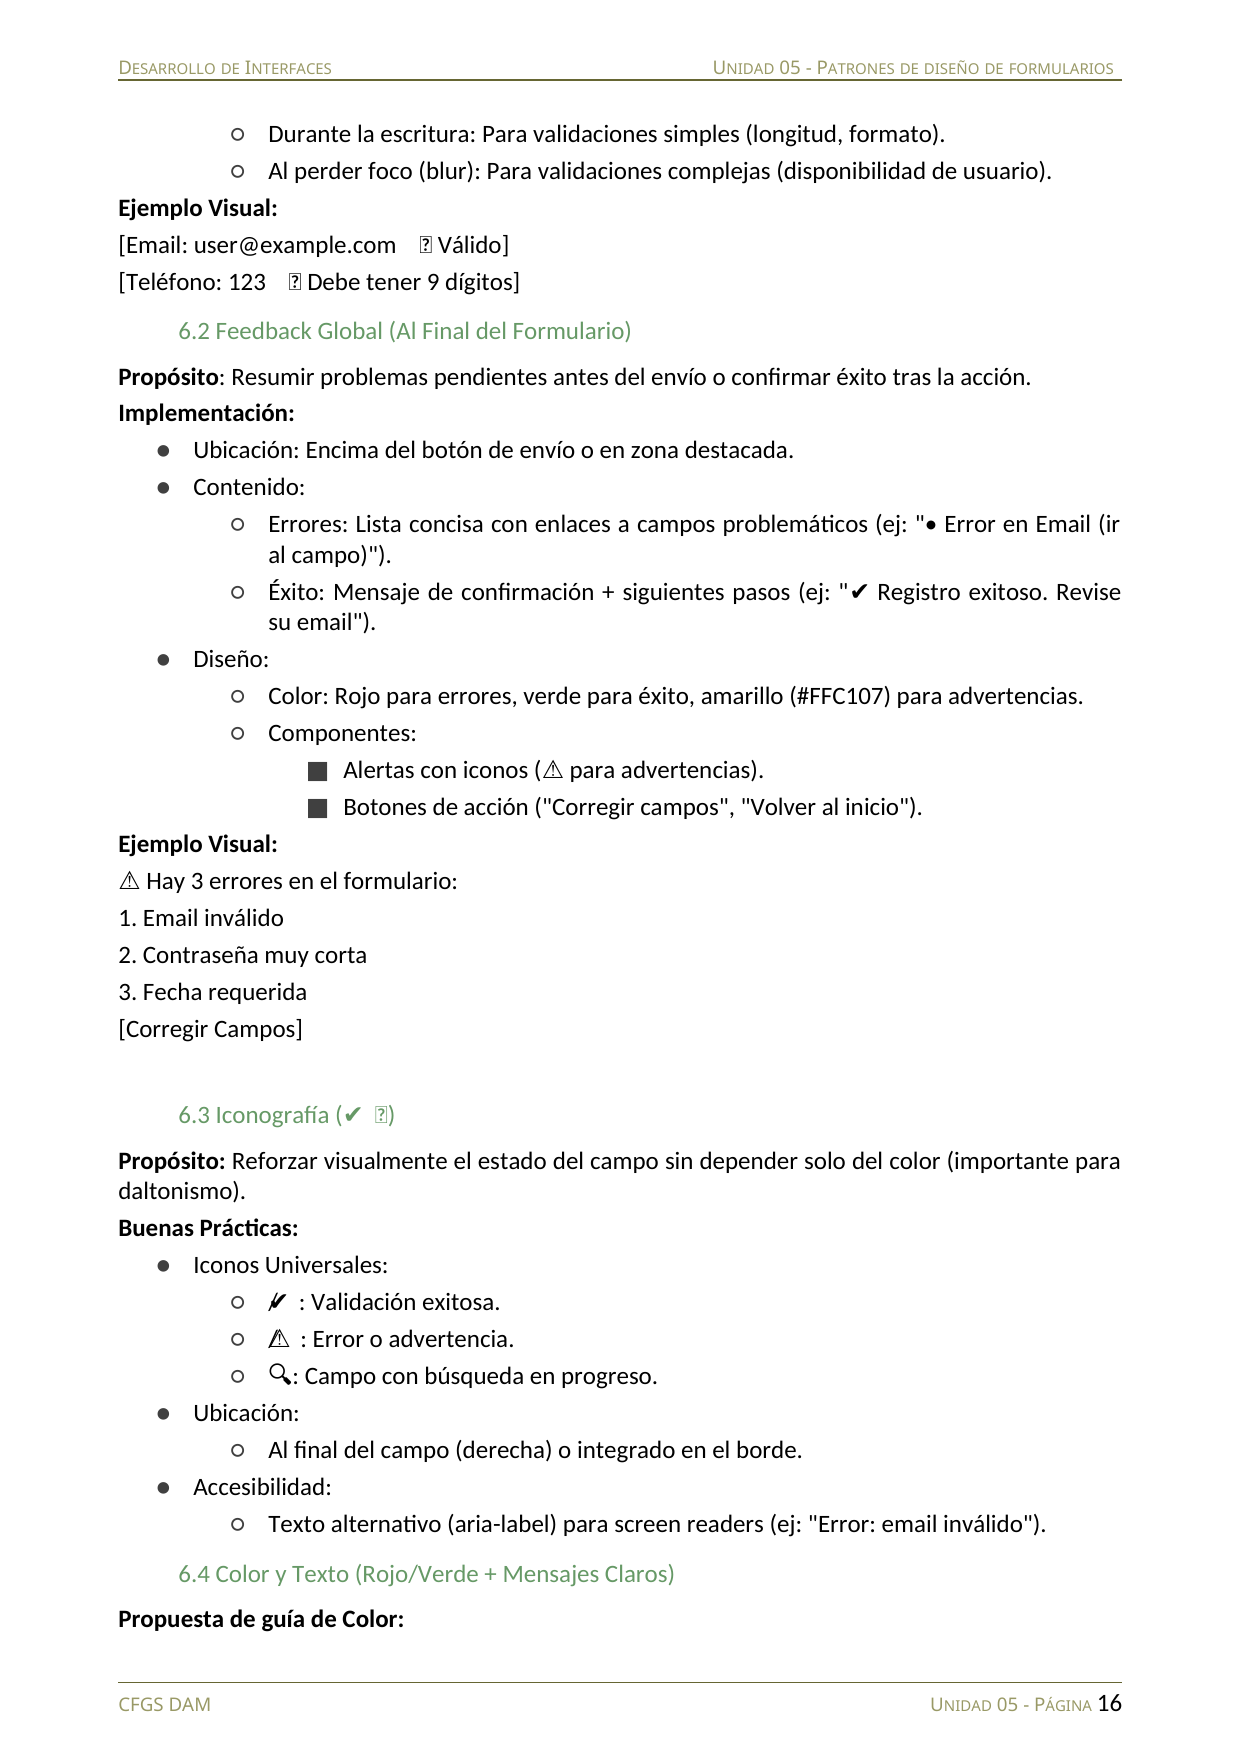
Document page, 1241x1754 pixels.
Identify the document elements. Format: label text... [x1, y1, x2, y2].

list Éxito: Mensaje de confirmación + siguientes pasos (ej: "✔ Registro exitoso. Revise su email"). [231, 576, 1122, 637]
text Propuesta de guía de Color: [118, 1603, 1122, 1633]
text Implementación: [118, 398, 1122, 428]
subtitle 6.4 Color y Texto (Rojo/Verde + Mensajes Claros) [178, 1558, 1122, 1588]
list Al final del campo (derecha) o integrado en el borde. [231, 1434, 1122, 1465]
list Componentes: [231, 717, 1122, 748]
text Ejemplo Visual: [118, 192, 1122, 222]
list Botones de acción ("Corregir campos", "Volver al inicio"). [306, 791, 1122, 822]
list Texto alternativo (aria-label) para screen readers (ej: "Error: email inválido"). [231, 1508, 1122, 1539]
text ⚠️ Hay 3 errores en el formulario: [118, 865, 1122, 896]
subtitle 6.2 Feedback Global (Al Final del Formulario) [178, 315, 1122, 346]
list ✅/✔️: Validación exitosa. [231, 1286, 1122, 1317]
text Buenas Prácticas: [118, 1212, 1122, 1243]
list Al perder foco (blur): Para validaciones complejas (disponibilidad de usuario). [231, 155, 1122, 186]
list ❌/⚠️: Error o advertencia. [231, 1323, 1122, 1354]
subtitle 6.3 Iconografía (✅ ✔️ ❌) [178, 1100, 1122, 1130]
text [Corregir Campos] [118, 1013, 1122, 1044]
list Iconos Universales: [156, 1249, 1122, 1280]
list Errores: Lista concisa con enlaces a campos problemáticos (ej: "• Error en Email (ir al campo)"). [231, 508, 1122, 569]
text 3. Fecha requerida [118, 976, 1122, 1007]
text Propósito: Reforzar visualmente el estado del campo sin depender solo del color (importante para daltonismo). [118, 1145, 1122, 1206]
list Ubicación: [156, 1397, 1122, 1428]
list 🔍: Campo con búsqueda en progreso. [231, 1360, 1122, 1391]
text 1. Email inválido [118, 902, 1122, 933]
list Color: Rojo para errores, verde para éxito, amarillo (#FFC107) para advertencias. [231, 681, 1122, 711]
text 2. Contraseña muy corta [118, 939, 1122, 970]
text [Teléfono: 123 ❌ Debe tener 9 dígitos] [118, 266, 1122, 296]
list Diseño: [156, 643, 1122, 674]
list Alertas con iconos (⚠️ para advertencias). [306, 754, 1122, 785]
list Contenido: [156, 472, 1122, 502]
list Ubicación: Encima del botón de envío o en zona destacada. [156, 434, 1122, 465]
text Propósito: Resumir problemas pendientes antes del envío o confirmar éxito tras la acción. [118, 361, 1122, 391]
text [Email: user@example.com ✅ Válido] [118, 229, 1122, 259]
list Durante la escritura: Para validaciones simples (longitud, formato). [231, 118, 1122, 148]
list Accesibilidad: [156, 1471, 1122, 1502]
text Ejemplo Visual: [118, 828, 1122, 859]
